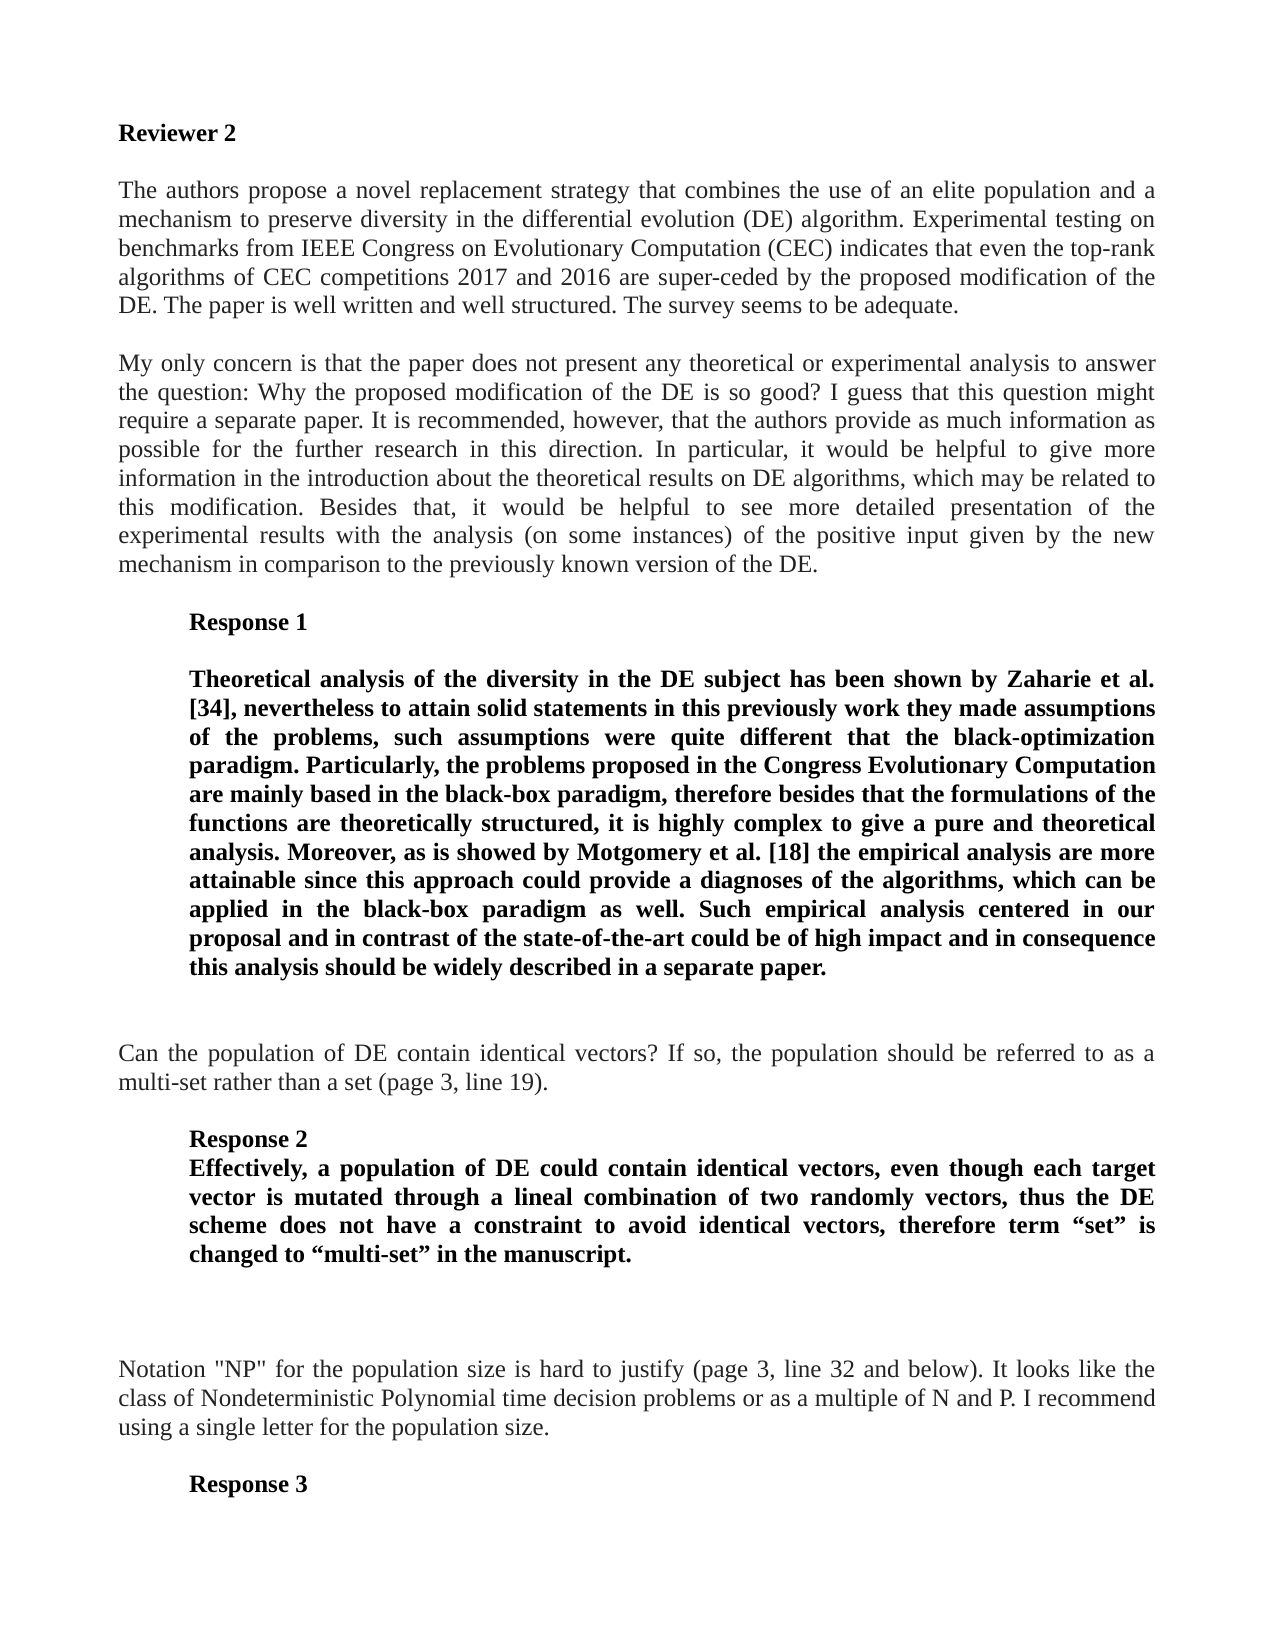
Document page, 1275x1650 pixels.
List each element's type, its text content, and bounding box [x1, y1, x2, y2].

text Notation "NP" for the population size is hard to justify (page 3, line 32 and below). It looks like the class of Nondeterministic Polynomial time decision problems or as a multiple of N and P. I recommend using a single letter for the population size. [118, 1354, 1157, 1441]
text Response 3 [189, 1469, 1157, 1498]
text Theoretical analysis of the diversity in the DE subject has been shown by Zaharie et al.[34], nevertheless to attain solid statements in this previously work they made assumptions of the problems, such assumptions were quite different that the black-optimization paradigm. Particularly, the problems proposed in the Congress Evolutionary Computation are mainly based in the black-box paradigm, therefore besides that the formulations of the functions are theoretically structured, it is highly complex to give a pure and theoretical analysis. Moreover, as is showed by Motgomery et al. [18] the empirical analysis are more attainable since this approach could provide a diagnoses of the algorithms, which can be applied in the black-box paradigm as well. Such empirical analysis centered in our proposal and in contrast of the state-of-the-art could be of high impact and in consequence this analysis should be widely described in a separate paper. [189, 664, 1157, 981]
text My only concern is that the paper does not present any theoretical or experimental analysis to answer the question: Why the proposed modification of the DE is so good? I guess that this question might require a separate paper. It is recommended, however, that the authors provide as much information as possible for the further research in this direction. In particular, it would be helpful to give more information in the introduction about the theoretical results on DE algorithms, which may be related to this modification. Besides that, it would be helpful to see more detailed presentation of the experimental results with the analysis (on some instances) of the positive input given by the new mechanism in comparison to the previously known version of the DE. [118, 348, 1157, 578]
text Effectively, a population of DE could contain identical vectors, even though each target vector is mutated through a lineal combination of two randomly vectors, thus the DE scheme does not have a constraint to avoid identical vectors, therefore term “set” is changed to “multi-set” in the manuscript. [189, 1153, 1157, 1268]
text The authors propose a novel replacement strategy that combines the use of an elite population and a mechanism to preserve diversity in the differential evolution (DE) algorithm. Experimental testing on benchmarks from IEEE Congress on Evolutionary Computation (CEC) indicates that even the top-rank algorithms of CEC competitions 2017 and 2016 are super-ceded by the proposed modification of the DE. The paper is well written and well structured. The survey seems to be adequate. [118, 176, 1157, 319]
text Reviewer 2 [118, 118, 1157, 147]
text Response 2 [189, 1124, 1157, 1153]
text Response 1 [189, 607, 1157, 636]
text Can the population of DE contain identical vectors? If so, the population should be referred to as a multi-set rather than a set (page 3, line 19). [118, 1038, 1157, 1096]
